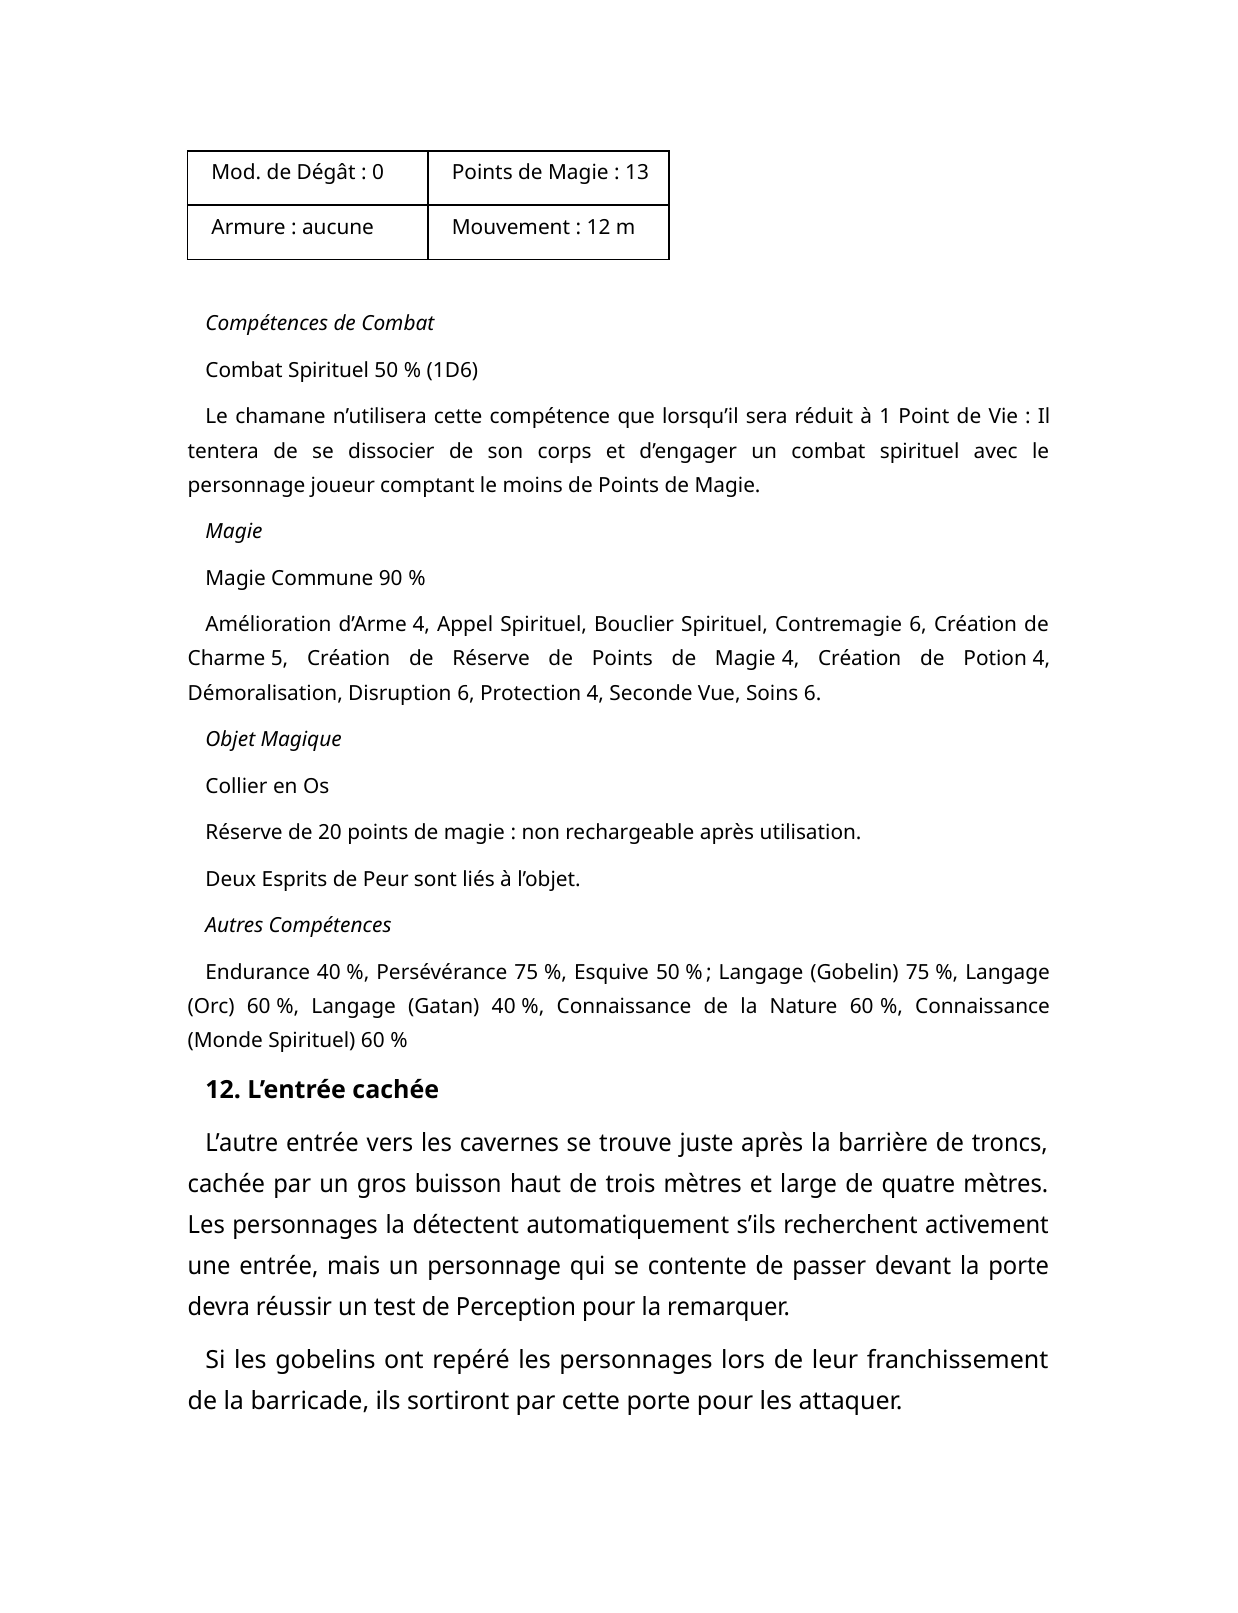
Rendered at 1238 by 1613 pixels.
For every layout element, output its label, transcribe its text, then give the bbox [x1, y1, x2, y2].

text Collier en Os [187, 771, 1050, 799]
text Amélioration d’Arme 4, Appel Spirituel, Bouclier Spirituel, Contremagie 6, Création de Charme 5, Création de Réserve de Points de Magie 4, Création de Potion 4, Démoralisation, Disruption 6, Protection 4, Seconde Vue, Soins 6. [187, 609, 1050, 706]
text Compétences de Combat [187, 308, 1050, 337]
text Magie [187, 516, 1050, 545]
text Si les gobelins ont repéré les personnages lors de leur franchissement de la barricade, ils sortiront par cette porte pour les attaquer. [187, 1342, 1050, 1417]
text Deux Esprits de Peur sont liés à l’objet. [187, 864, 1050, 892]
text Endurance 40 %, Persévérance 75 %, Esquive 50 % ; Langage (Gobelin) 75 %, Langage (Orc) 60 %, Langage (Gatan) 40 %, Connaissance de la Nature 60 %, Connaissance (Monde Spirituel) 60 % [187, 957, 1050, 1053]
text 12. L’entrée cachée [187, 1072, 1050, 1106]
table_cell Mod. de Dégât : 0 [188, 152, 427, 204]
table_cell Armure : aucune [188, 206, 427, 259]
text Magie Commune 90 % [187, 563, 1050, 591]
text Autres Compétences [187, 910, 1050, 939]
table_cell Mouvement : 12 m [429, 206, 668, 259]
text Combat Spirituel 50 % (1D6) [187, 355, 1050, 383]
text Objet Magique [187, 724, 1050, 753]
table_cell Points de Magie : 13 [429, 152, 668, 204]
text L’autre entrée vers les cavernes se trouve juste après la barrière de troncs, cachée par un gros buisson haut de trois mètres et large de quatre mètres. Les personnages la détectent automatiquement s’ils recherchent activement une entrée, mais un personnage qui se contente de passer devant la porte devra réussir un test de Perception pour la remarquer. [187, 1125, 1050, 1322]
text Réserve de 20 points de magie : non rechargeable après utilisation. [187, 817, 1050, 846]
text Le chamane n’utilisera cette compétence que lorsqu’il sera réduit à 1 Point de Vie : Il tentera de se dissocier de son corps et d’engager un combat spirituel avec le personnage joueur comptant le moins de Points de Magie. [187, 402, 1050, 498]
